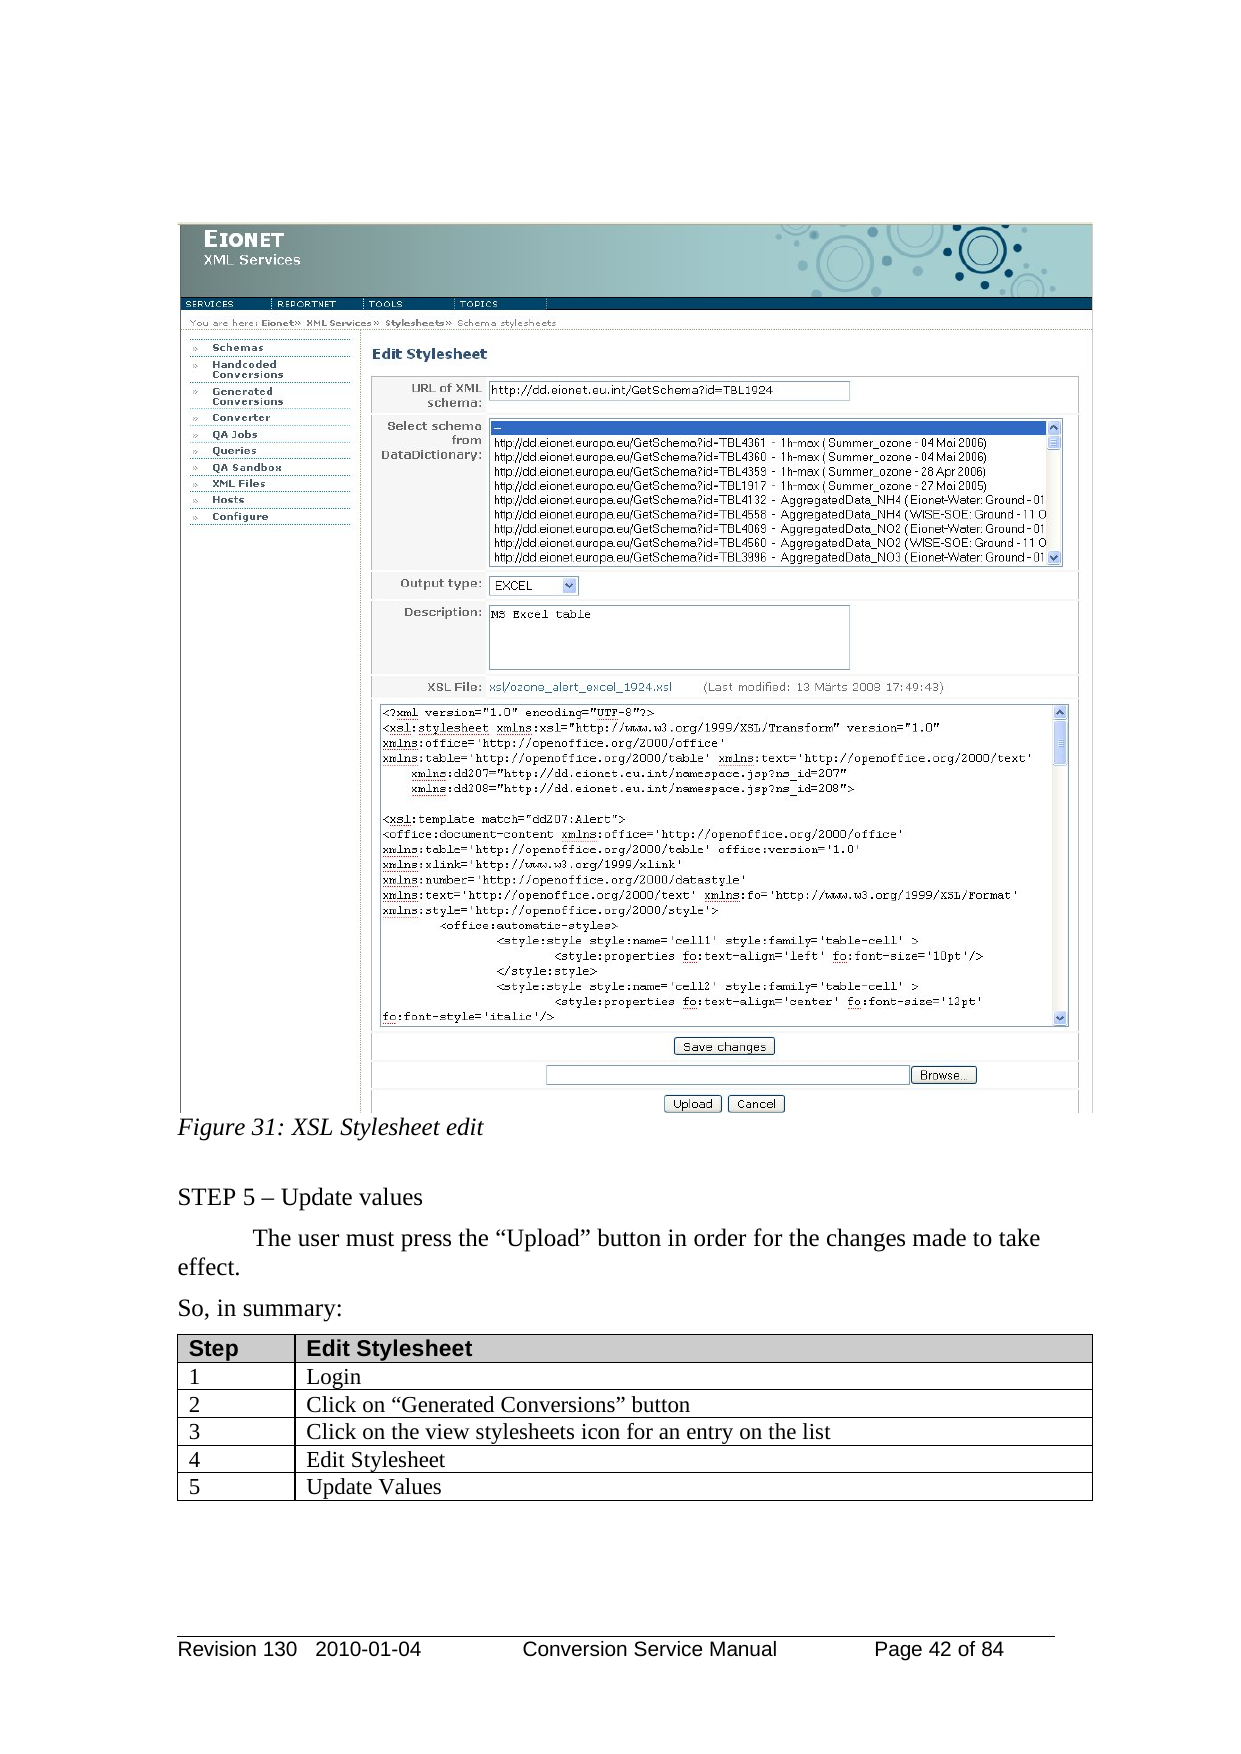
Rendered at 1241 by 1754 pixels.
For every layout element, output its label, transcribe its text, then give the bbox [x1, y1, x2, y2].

table_header Step [178, 1335, 294, 1362]
text So, in summary: [177, 1293, 1092, 1322]
table_cell 1 [178, 1363, 294, 1389]
table_cell 4 [178, 1446, 294, 1472]
table_cell 2 [178, 1390, 294, 1417]
table_cell Update Values [296, 1473, 1092, 1500]
table_cell Login [296, 1363, 1092, 1389]
picture [177, 222, 1093, 1113]
text Figure 31: XSL Stylesheet edit [177, 1113, 1092, 1141]
table_cell 3 [178, 1418, 294, 1444]
table_header Edit Stylesheet [296, 1335, 1092, 1362]
text The user must press the “Upload” button in order for the changes made to take effect. [177, 1223, 1092, 1281]
text STEP 5 – Update values [177, 1182, 1092, 1211]
table_cell Click on “Generated Conversions” button [296, 1390, 1092, 1417]
table_cell Click on the view stylesheets icon for an entry on the list [296, 1418, 1092, 1444]
table_cell Edit Stylesheet [296, 1446, 1092, 1472]
table_cell 5 [178, 1473, 294, 1500]
